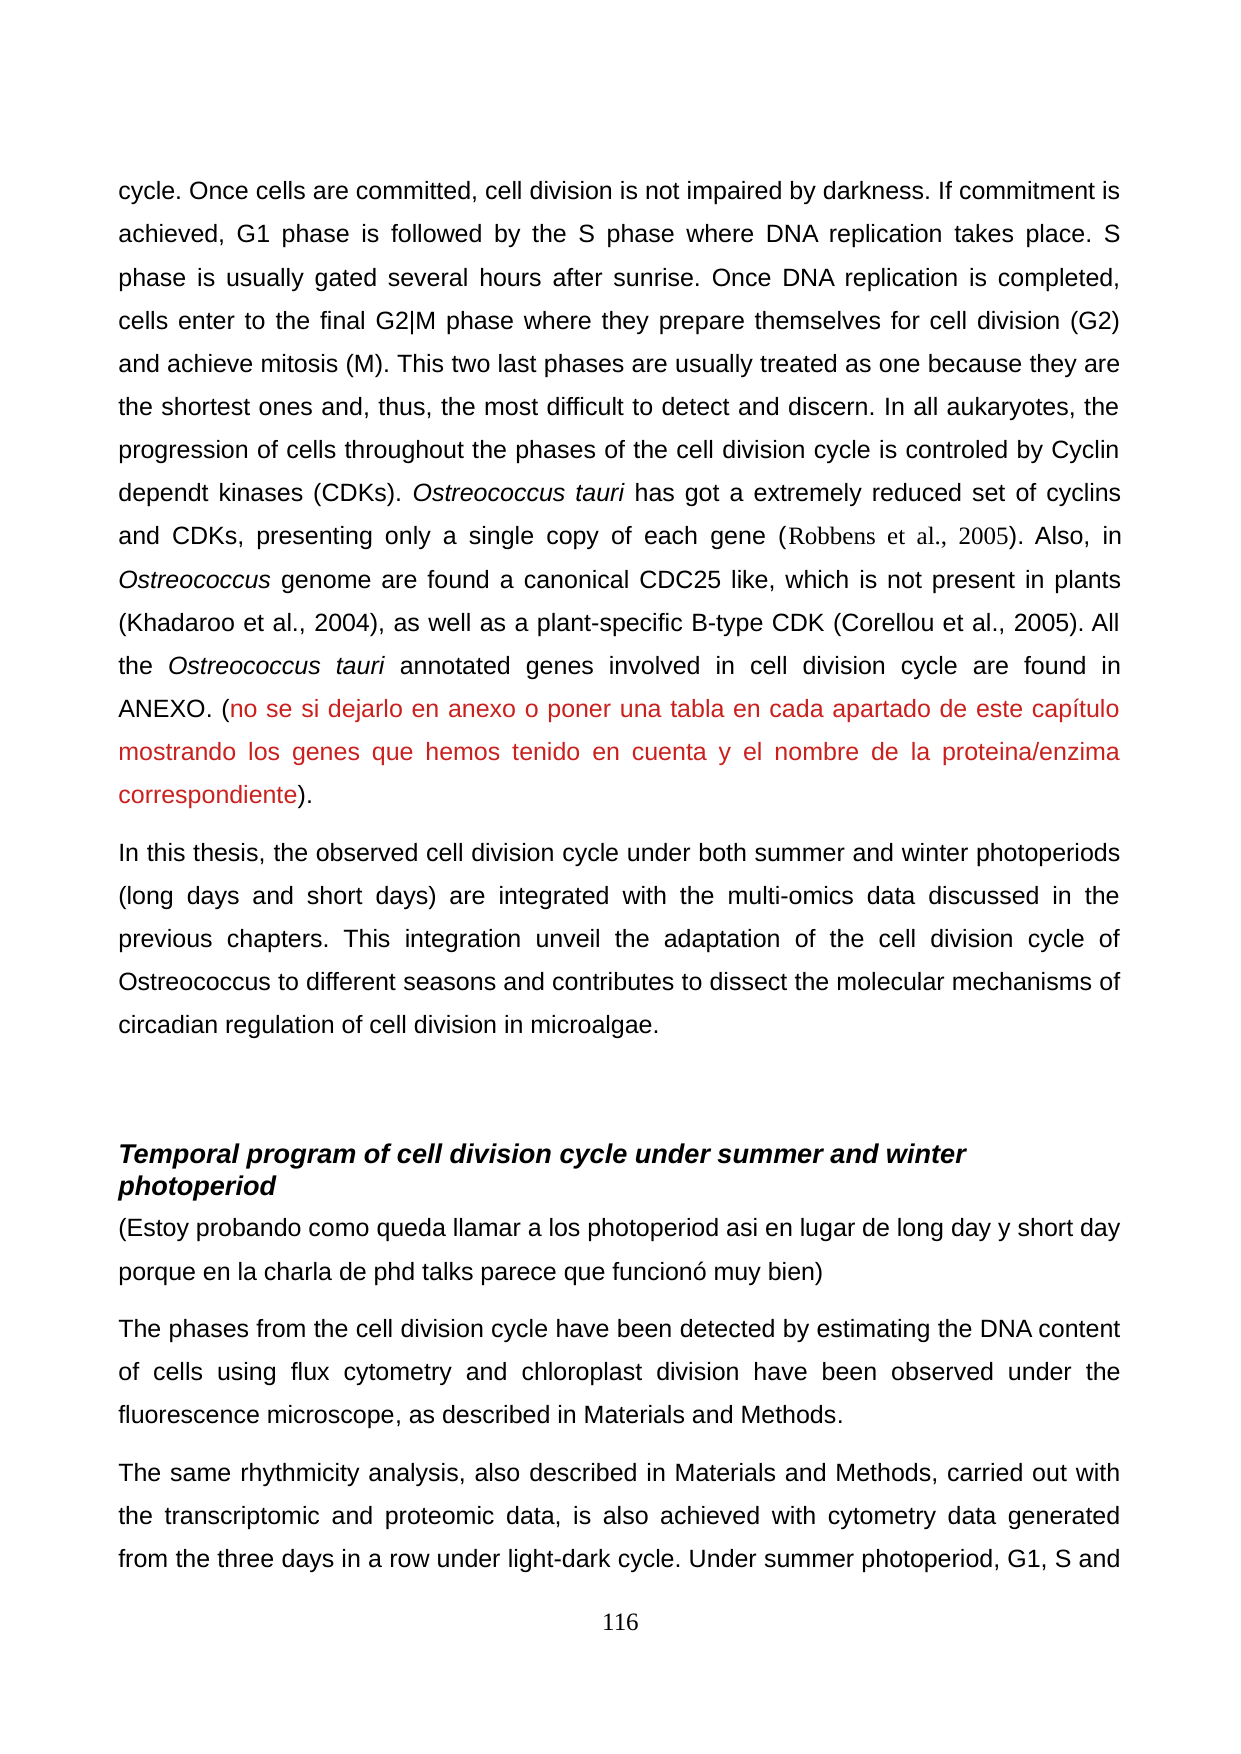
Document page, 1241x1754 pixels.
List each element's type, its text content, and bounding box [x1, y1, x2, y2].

text (Estoy probando como queda llamar a los photoperiod asi en lugar de long day y short day porque en la charla de phd talks parece que funcionó muy bien) [118, 1213, 1122, 1285]
subtitle Temporal program of cell division cycle under summer and winter photoperiod [118, 1138, 1122, 1201]
text The phases from the cell division cycle have been detected by estimating the DNA content of cells using flux cytometry and chloroplast division have been observed under the fluorescence microscope, as described in Materials and Methods. [118, 1314, 1122, 1429]
text In this thesis, the observed cell division cycle under both summer and winter photoperiods (long days and short days) are integrated with the multi-omics data discussed in the previous chapters. This integration unveil the adaptation of the cell division cycle of Ostreococcus to different seasons and contributes to dissect the molecular mechanisms of circadian regulation of cell division in microalgae. [118, 838, 1122, 1039]
text cycle. Once cells are committed, cell division is not impaired by darkness. If commitment is achieved, G1 phase is followed by the S phase where DNA replication takes place. S phase is usually gated several hours after sunrise. Once DNA replication is completed, cells enter to the final G2|M phase where they prepare themselves for cell division (G2) and achieve mitosis (M). This two last phases are usually treated as one because they are the shortest ones and, thus, the most difficult to detect and discern. In all aukaryotes, the progression of cells throughout the phases of the cell division cycle is controled by Cyclin dependt kinases (CDKs). Ostreococcus tauri has got a extremely reduced set of cyclins and CDKs, presenting only a single copy of each gene (Robbens et al., 2005). Also, in Ostreococcus genome are found a canonical CDC25 like, which is not present in plants (Khadaroo et al., 2004), as well as a plant-specific B-type CDK (Corellou et al., 2005). All the Ostreococcus tauri annotated genes involved in cell division cycle are found in ANEXO. (no se si dejarlo en anexo o poner una tabla en cada apartado de este capítulo mostrando los genes que hemos tenido en cuenta y el nombre de la proteina/enzima correspondiente). [118, 176, 1122, 809]
text The same rhythmicity analysis, also described in Materials and Methods, carried out with the transcriptomic and proteomic data, is also achieved with cytometry data generated from the three days in a row under light-dark cycle. Under summer photoperiod, G1, S and [118, 1458, 1122, 1573]
